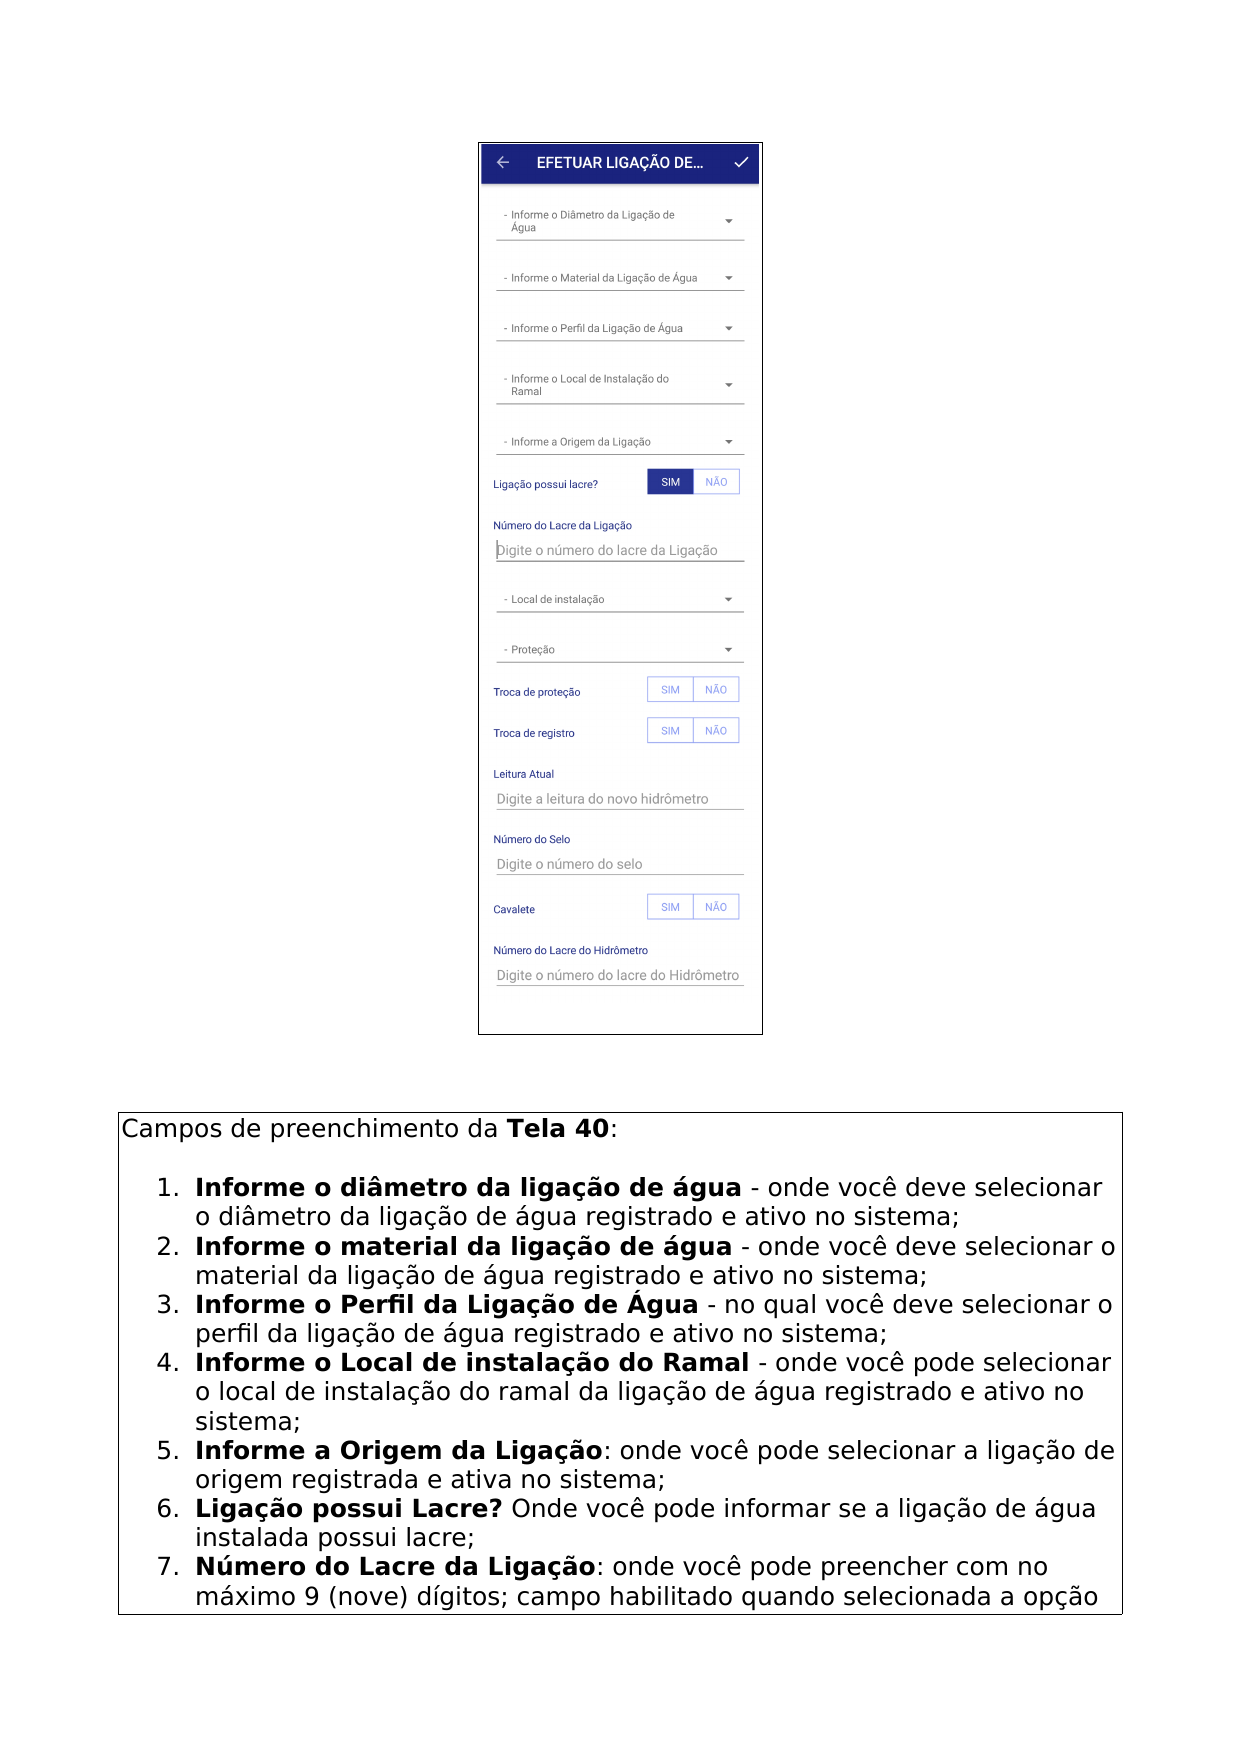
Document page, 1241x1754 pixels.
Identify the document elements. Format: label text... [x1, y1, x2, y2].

picture [481, 144, 759, 1003]
table_header [479, 143, 762, 1034]
table_header Campos de preenchimento da Tela 40: Informe o diâmetro da ligação de água - onde você deve selecionar o diâmetro da ligação de água registrado e ativo no sistema; Informe o material da ligação de água - onde você deve selecionar o material da ligação de água registrado e ativo no sistema; Informe o Perfil da Ligação de Água - no qual você deve selecionar o perfil da ligação de água registrado e ativo no sistema; Informe o Local de instalação do Ramal - onde você pode selecionar o local de instalação do ramal da ligação de água registrado e ativo no sistema; Informe a Origem da Ligação: onde você pode selecionar a ligação de origem registrada e ativa no sistema; Ligação possui Lacre? Onde você pode informar se a ligação de água instalada possui lacre; Número do Lacre da Ligação: onde você pode preencher com no máximo 9 (nove) dígitos; campo habilitado quando selecionada a opção [119, 1113, 1122, 1614]
